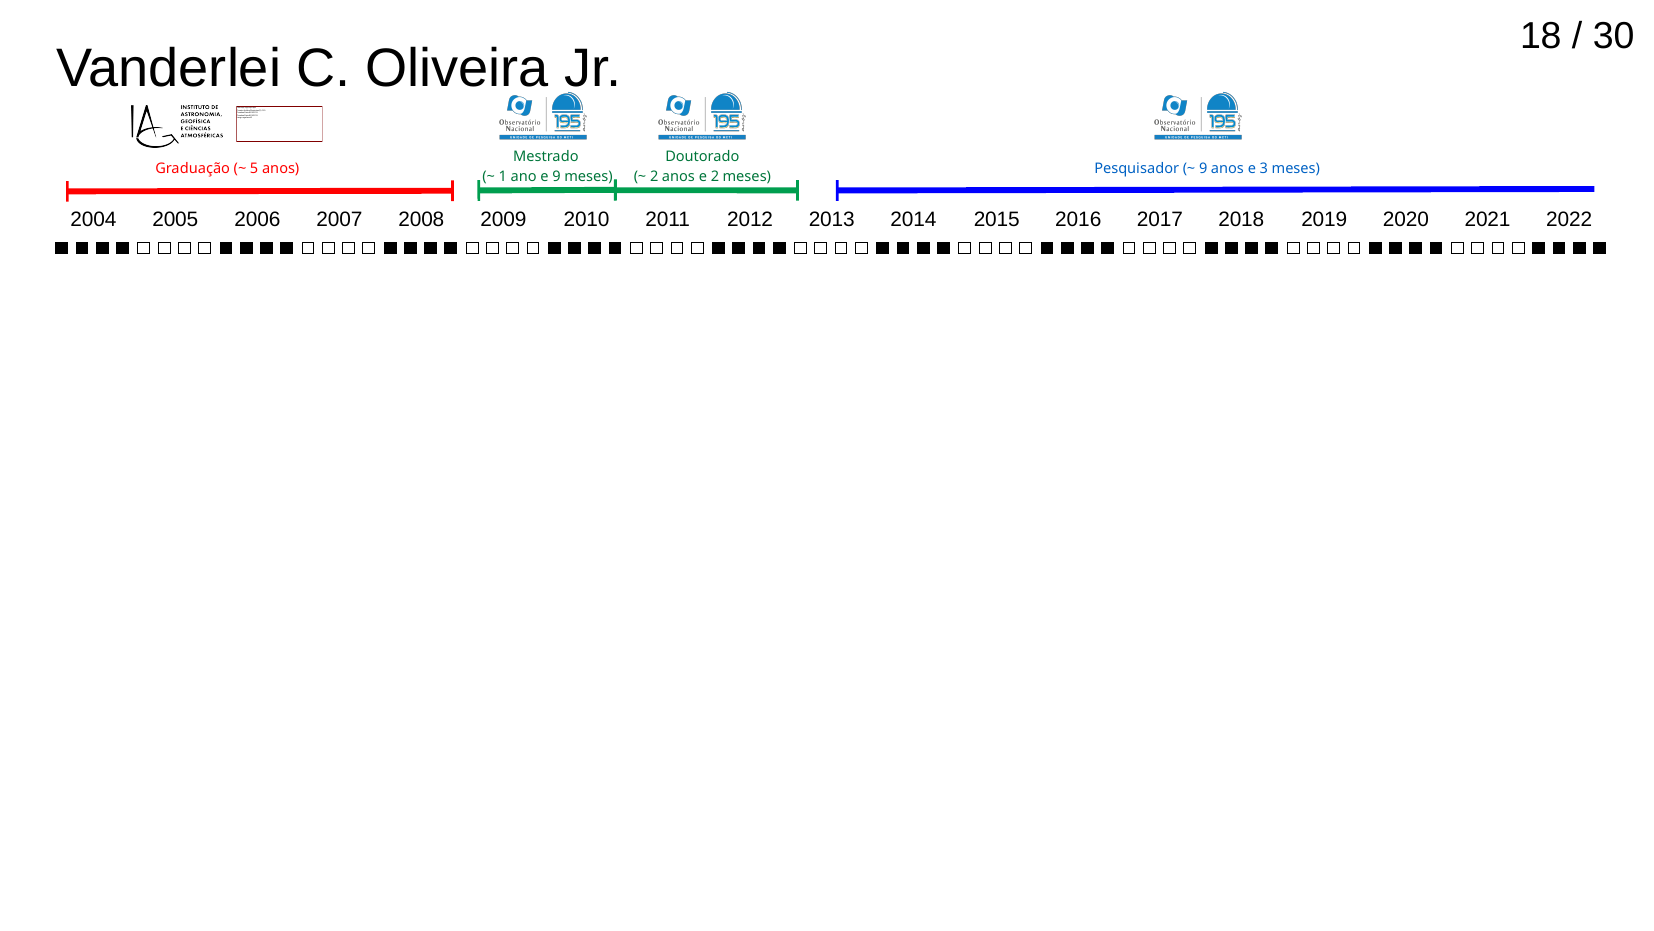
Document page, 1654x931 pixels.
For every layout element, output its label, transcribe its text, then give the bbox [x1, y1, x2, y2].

picture [236, 106, 323, 142]
text_box [1593, 242, 1606, 254]
text_box 30 / 30 [1386, 0, 1650, 71]
text_box [1287, 242, 1300, 254]
text_box [1205, 242, 1218, 254]
text_box 2010 [548, 200, 625, 239]
text_box [1369, 242, 1382, 254]
text_box [753, 242, 765, 254]
text_box [712, 242, 725, 254]
text_box [1492, 242, 1504, 254]
text_box [384, 242, 397, 254]
text_box [1225, 242, 1238, 254]
text_box [240, 242, 253, 254]
text_box [671, 242, 683, 254]
picture [1138, 75, 1263, 166]
text_box [1307, 242, 1320, 254]
text_box [55, 242, 68, 254]
text_box [96, 242, 109, 254]
text_box [979, 242, 992, 254]
text_box [876, 242, 889, 254]
text_box [116, 242, 129, 254]
text_box [1451, 242, 1464, 254]
text_box [958, 242, 971, 254]
text_box Pesquisador (~ 9 anos e 3 meses) [1079, 150, 1336, 188]
text_box [1265, 242, 1278, 254]
text_box [260, 242, 273, 254]
text_box Doutorado (~ 2 anos e 2 meses) [638, 138, 793, 185]
text_box [835, 242, 847, 254]
text_box 2004 [55, 200, 132, 239]
text_box 2011 [630, 200, 707, 239]
text_box 2009 [465, 200, 542, 239]
text_box [732, 242, 745, 254]
picture [483, 75, 608, 166]
text_box [1573, 242, 1586, 254]
text_box [506, 242, 519, 254]
text_box [362, 242, 375, 254]
text_box [76, 242, 88, 254]
text_box [1061, 242, 1074, 254]
text_box [999, 242, 1012, 254]
text_box [691, 242, 704, 254]
text_box [404, 242, 417, 254]
text_box 2015 [958, 200, 1035, 239]
text_box [1553, 242, 1565, 254]
text_box [897, 242, 909, 254]
text_box [1409, 242, 1422, 254]
text_box Vanderlei C. Oliveira Jr. [41, 29, 733, 166]
text_box [1471, 242, 1484, 254]
text_box 2012 [712, 200, 788, 239]
text_box [1019, 242, 1032, 254]
text_box [158, 242, 171, 254]
text_box 2008 [383, 200, 460, 239]
text_box [814, 242, 827, 254]
text_box [855, 242, 868, 254]
text_box 2007 [301, 200, 378, 239]
text_box [178, 242, 191, 254]
text_box [486, 242, 499, 254]
text_box [1101, 242, 1114, 254]
text_box 2006 [219, 200, 296, 239]
text_box [1163, 242, 1176, 254]
text_box [917, 242, 930, 254]
text_box [527, 242, 539, 254]
text_box [1183, 242, 1196, 254]
picture [642, 75, 767, 166]
text_box [280, 242, 293, 254]
text_box [322, 242, 335, 254]
text_box [1143, 242, 1156, 254]
text_box 2013 [793, 200, 870, 239]
text_box [1430, 242, 1442, 254]
text_box [444, 242, 457, 254]
text_box 2016 [1040, 200, 1117, 239]
text_box [1327, 242, 1340, 254]
text_box [342, 242, 355, 254]
text_box [1041, 242, 1053, 254]
text_box [650, 242, 663, 254]
text_box [1081, 242, 1094, 254]
text_box 2018 [1203, 200, 1280, 239]
text_box [568, 242, 581, 254]
text_box [424, 242, 437, 254]
text_box [1512, 242, 1525, 254]
text_box 2014 [875, 200, 952, 239]
text_box [588, 242, 601, 254]
text_box Mestrado (~ 1 ano e 9 meses) [467, 138, 638, 185]
text_box 2022 [1531, 200, 1608, 239]
text_box Graduação (~ 5 anos) [140, 150, 318, 188]
text_box [548, 242, 561, 254]
text_box [1245, 242, 1258, 254]
text_box 2017 [1122, 200, 1198, 239]
text_box [794, 242, 807, 254]
picture [131, 105, 223, 148]
text_box [773, 242, 786, 254]
text_box [198, 242, 211, 254]
text_box [1389, 242, 1402, 254]
text_box [137, 242, 150, 254]
text_box [1123, 242, 1135, 254]
text_box 2020 [1368, 200, 1444, 239]
text_box 2005 [137, 200, 214, 239]
text_box [630, 242, 643, 254]
text_box [302, 242, 314, 254]
text_box [609, 242, 621, 254]
text_box [1348, 242, 1360, 254]
text_box 2021 [1449, 200, 1526, 239]
text_box [466, 242, 479, 254]
text_box [1532, 242, 1545, 254]
text_box 2019 [1286, 200, 1363, 239]
text_box [937, 242, 950, 254]
text_box [220, 242, 232, 254]
